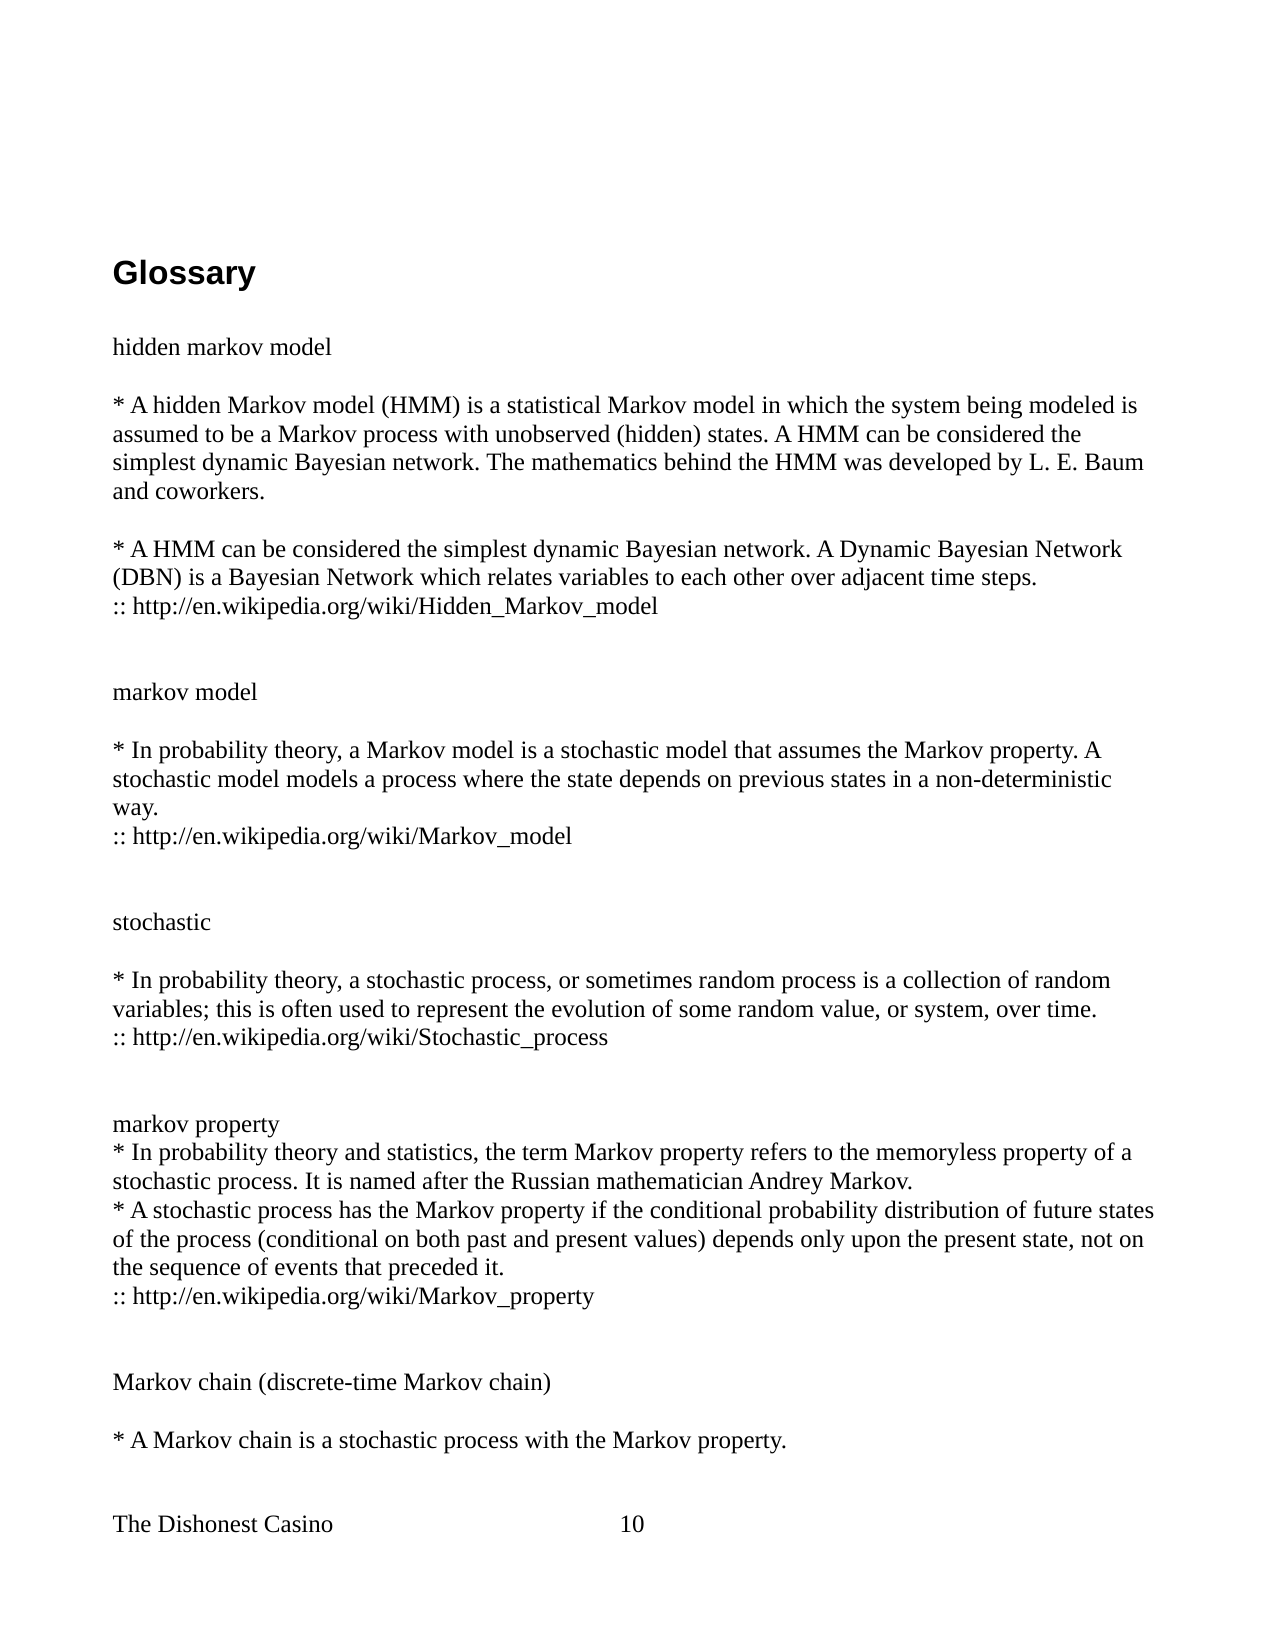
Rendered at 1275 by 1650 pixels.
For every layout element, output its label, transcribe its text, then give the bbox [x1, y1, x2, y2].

text markov property [112, 1109, 1162, 1137]
text * A stochastic process has the Markov property if the conditional probability distribution of future states of the process (conditional on both past and present values) depends only upon the present state, not on the sequence of events that preceded it. [112, 1195, 1162, 1281]
text * In probability theory and statistics, the term Markov property refers to the memoryless property of a stochastic process. It is named after the Russian mathematician Andrey Markov. [112, 1137, 1162, 1195]
text stochastic [112, 907, 1162, 936]
text Markov chain (discrete-time Markov chain) [112, 1367, 1162, 1396]
text * In probability theory, a Markov model is a stochastic model that assumes the Markov property. A stochastic model models a process where the state depends on previous states in a non-deterministic way. [112, 735, 1162, 821]
text :: http://en.wikipedia.org/wiki/Hidden_Markov_model [112, 591, 1162, 620]
subtitle Glossary [112, 252, 1162, 291]
text :: http://en.wikipedia.org/wiki/Markov_model [112, 821, 1162, 850]
text markov model [112, 677, 1162, 706]
text * A hidden Markov model (HMM) is a statistical Markov model in which the system being modeled is assumed to be a Markov process with unobserved (hidden) states. A HMM can be considered the simplest dynamic Bayesian network. The mathematics behind the HMM was developed by L. E. Baum and coworkers. [112, 390, 1162, 505]
text * A Markov chain is a stochastic process with the Markov property. [112, 1425, 1162, 1454]
text * In probability theory, a stochastic process, or sometimes random process is a collection of random variables; this is often used to represent the evolution of some random value, or system, over time. [112, 965, 1162, 1022]
text :: http://en.wikipedia.org/wiki/Markov_property [112, 1281, 1162, 1310]
text hidden markov model [112, 332, 1162, 361]
text * A HMM can be considered the simplest dynamic Bayesian network. A Dynamic Bayesian Network (DBN) is a Bayesian Network which relates variables to each other over adjacent time steps. [112, 534, 1162, 591]
text :: http://en.wikipedia.org/wiki/Stochastic_process [112, 1022, 1162, 1051]
